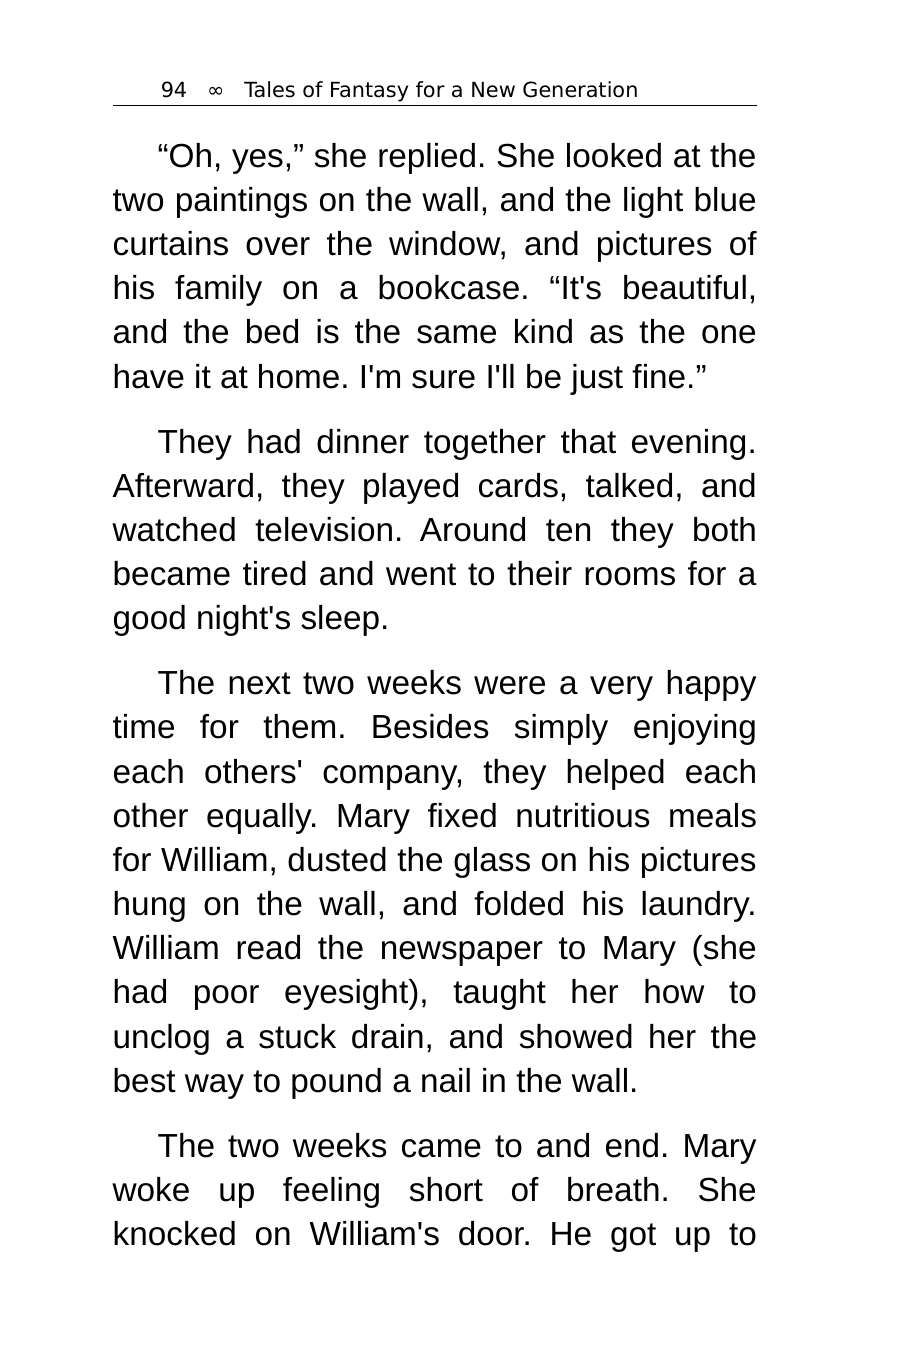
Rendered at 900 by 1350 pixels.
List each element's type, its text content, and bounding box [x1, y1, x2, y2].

text They had dinner together that evening. Afterward, they played cards, talked, and watched television. Around ten they both became tired and went to their rooms for a good night's sleep. [112, 422, 757, 637]
text The two weeks came to and end. Mary woke up feeling short of breath. She knocked on William's door. He got up to [112, 1126, 757, 1253]
text The next two weeks were a very happy time for them. Besides simply enjoying each others' company, they helped each other equally. Mary fixed nutritious meals for William, dusted the glass on his pictures hung on the wall, and folded his laundry. William read the newspaper to Mary (she had poor eyesight), taught her how to unclog a stuck drain, and showed her the best way to pound a nail in the wall. [112, 663, 757, 1099]
text “Oh, yes,” she replied. She looked at the two paintings on the wall, and the light blue curtains over the window, and pictures of his family on a bookcase. “It's beautiful, and the bed is the same kind as the one have it at home. I'm sure I'll be just fine.” [112, 136, 757, 395]
